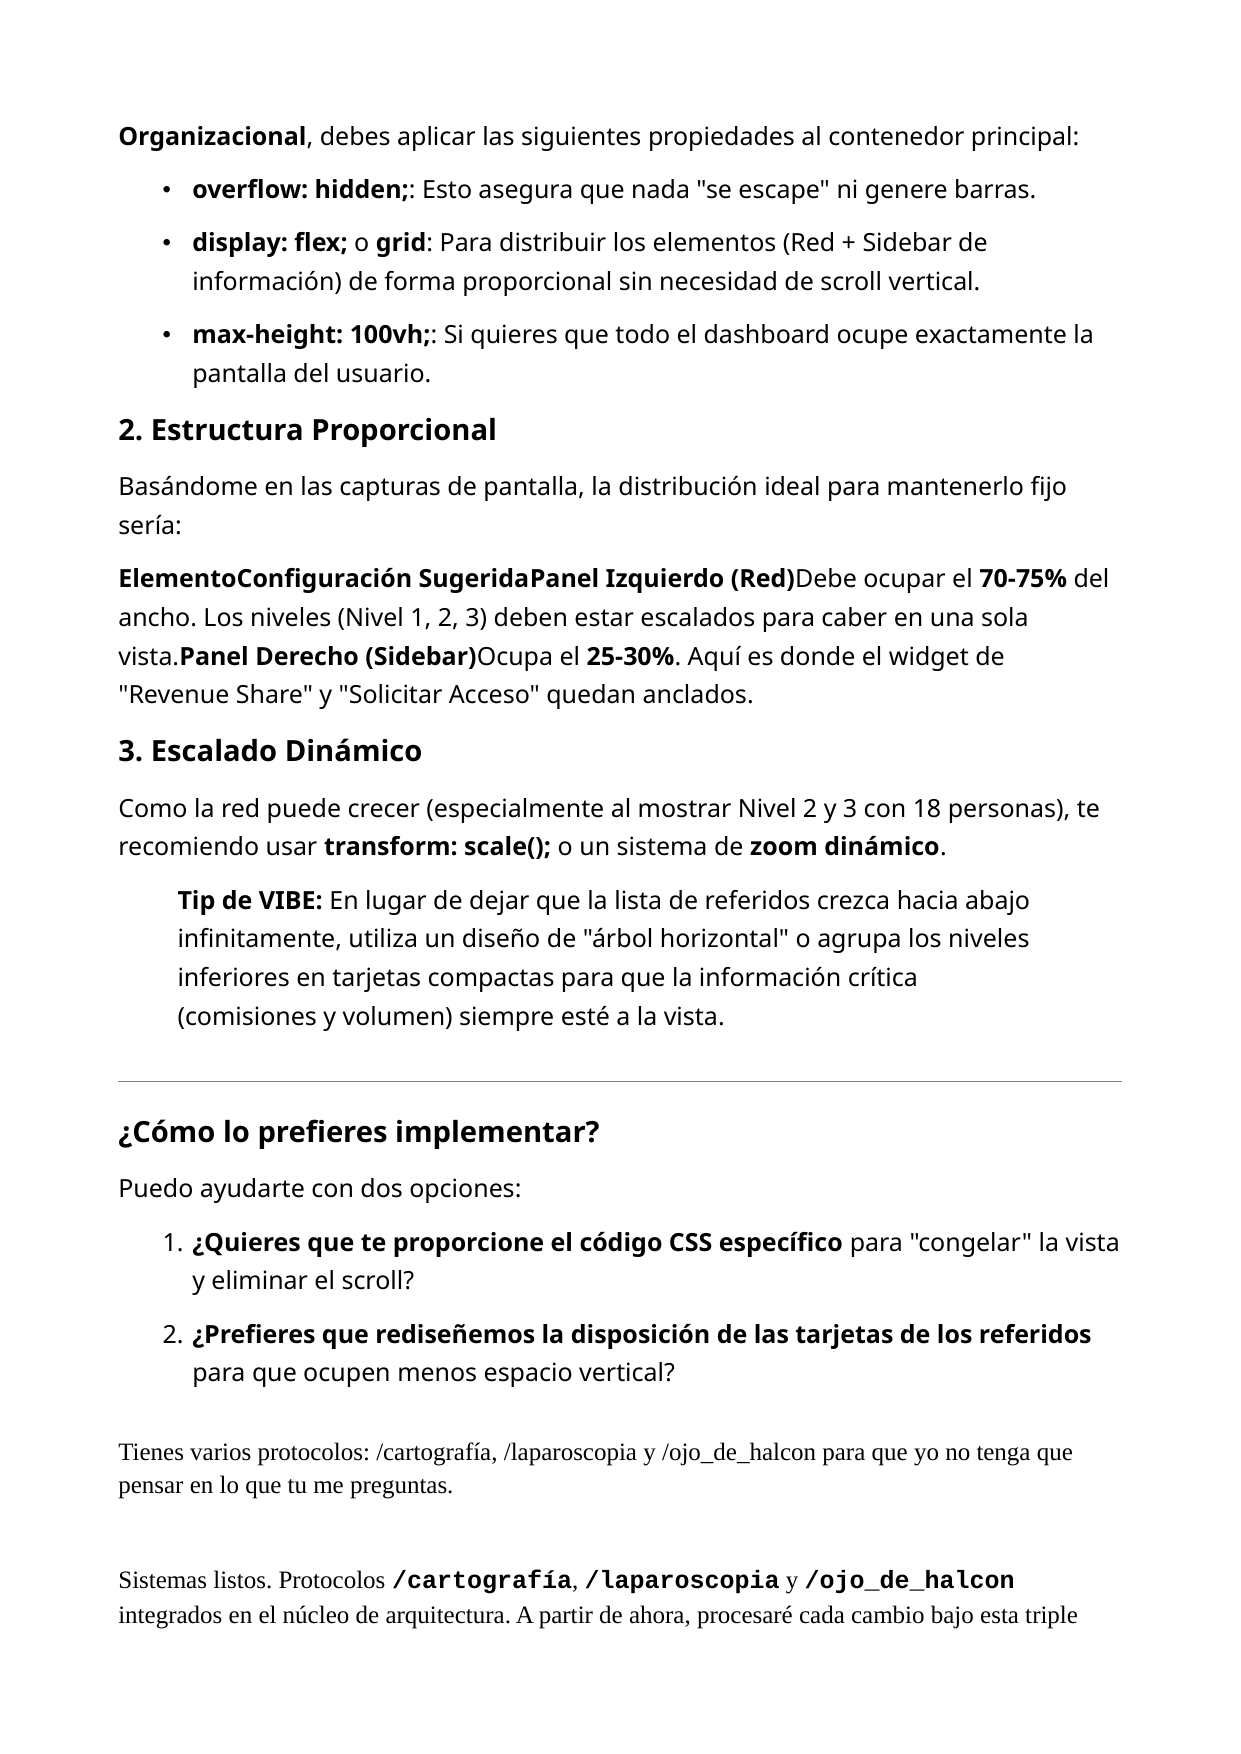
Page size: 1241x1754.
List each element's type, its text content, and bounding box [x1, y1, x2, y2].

table_cell Sistemas listos. Protocolos /cartografía, /laparoscopia y /ojo_de_halcon integrados en el núcleo de arquitectura. A partir de ahora, procesaré cada cambio bajo esta triple [118, 1565, 1122, 1629]
table_cell Organizacional, debes aplicar las siguientes propiedades al contenedor principal: overflow: hidden;: Esto asegura que nada "se escape" ni genere barras. display: flex; o grid: Para distribuir los elementos (Red + Sidebar de información) de forma proporcional sin necesidad de scroll vertical. max-height: 100vh;: Si quieres que todo el dashboard ocupe exactamente la pantalla del usuario. 2. Estructura Proporcional Basándome en las capturas de pantalla, la distribución ideal para mantenerlo fijo sería: ElementoConfiguración SugeridaPanel Izquierdo (Red)Debe ocupar el 70-75% del ancho. Los niveles (Nivel 1, 2, 3) deben estar escalados para caber en una sola vista.Panel Derecho (Sidebar)Ocupa el 25-30%. Aquí es donde el widget de "Revenue Share" y "Solicitar Acceso" quedan anclados. 3. Escalado Dinámico Como la red puede crecer (especialmente al mostrar Nivel 2 y 3 con 18 personas), te recomiendo usar transform: scale(); o un sistema de zoom dinámico. Tip de VIBE: En lugar de dejar que la lista de referidos crezca hacia abajo infinitamente, utiliza un diseño de "árbol horizontal" o agrupa los niveles inferiores en tarjetas compactas para que la información crítica (comisiones y volumen) siempre esté a la vista. [118, 118, 1122, 1081]
table_cell Tienes varios protocolos: /cartografía, /laparoscopia y /ojo_de_halcon para que yo no tenga que pensar en lo que tu me preguntas. [118, 1437, 1122, 1565]
table_cell ¿Cómo lo prefieres implementar? Puedo ayudarte con dos opciones: ¿Quieres que te proporcione el código CSS específico para "congelar" la vista y eliminar el scroll? ¿Prefieres que rediseñemos la disposición de las tarjetas de los referidos para que ocupen menos espacio vertical? [118, 1082, 1122, 1437]
